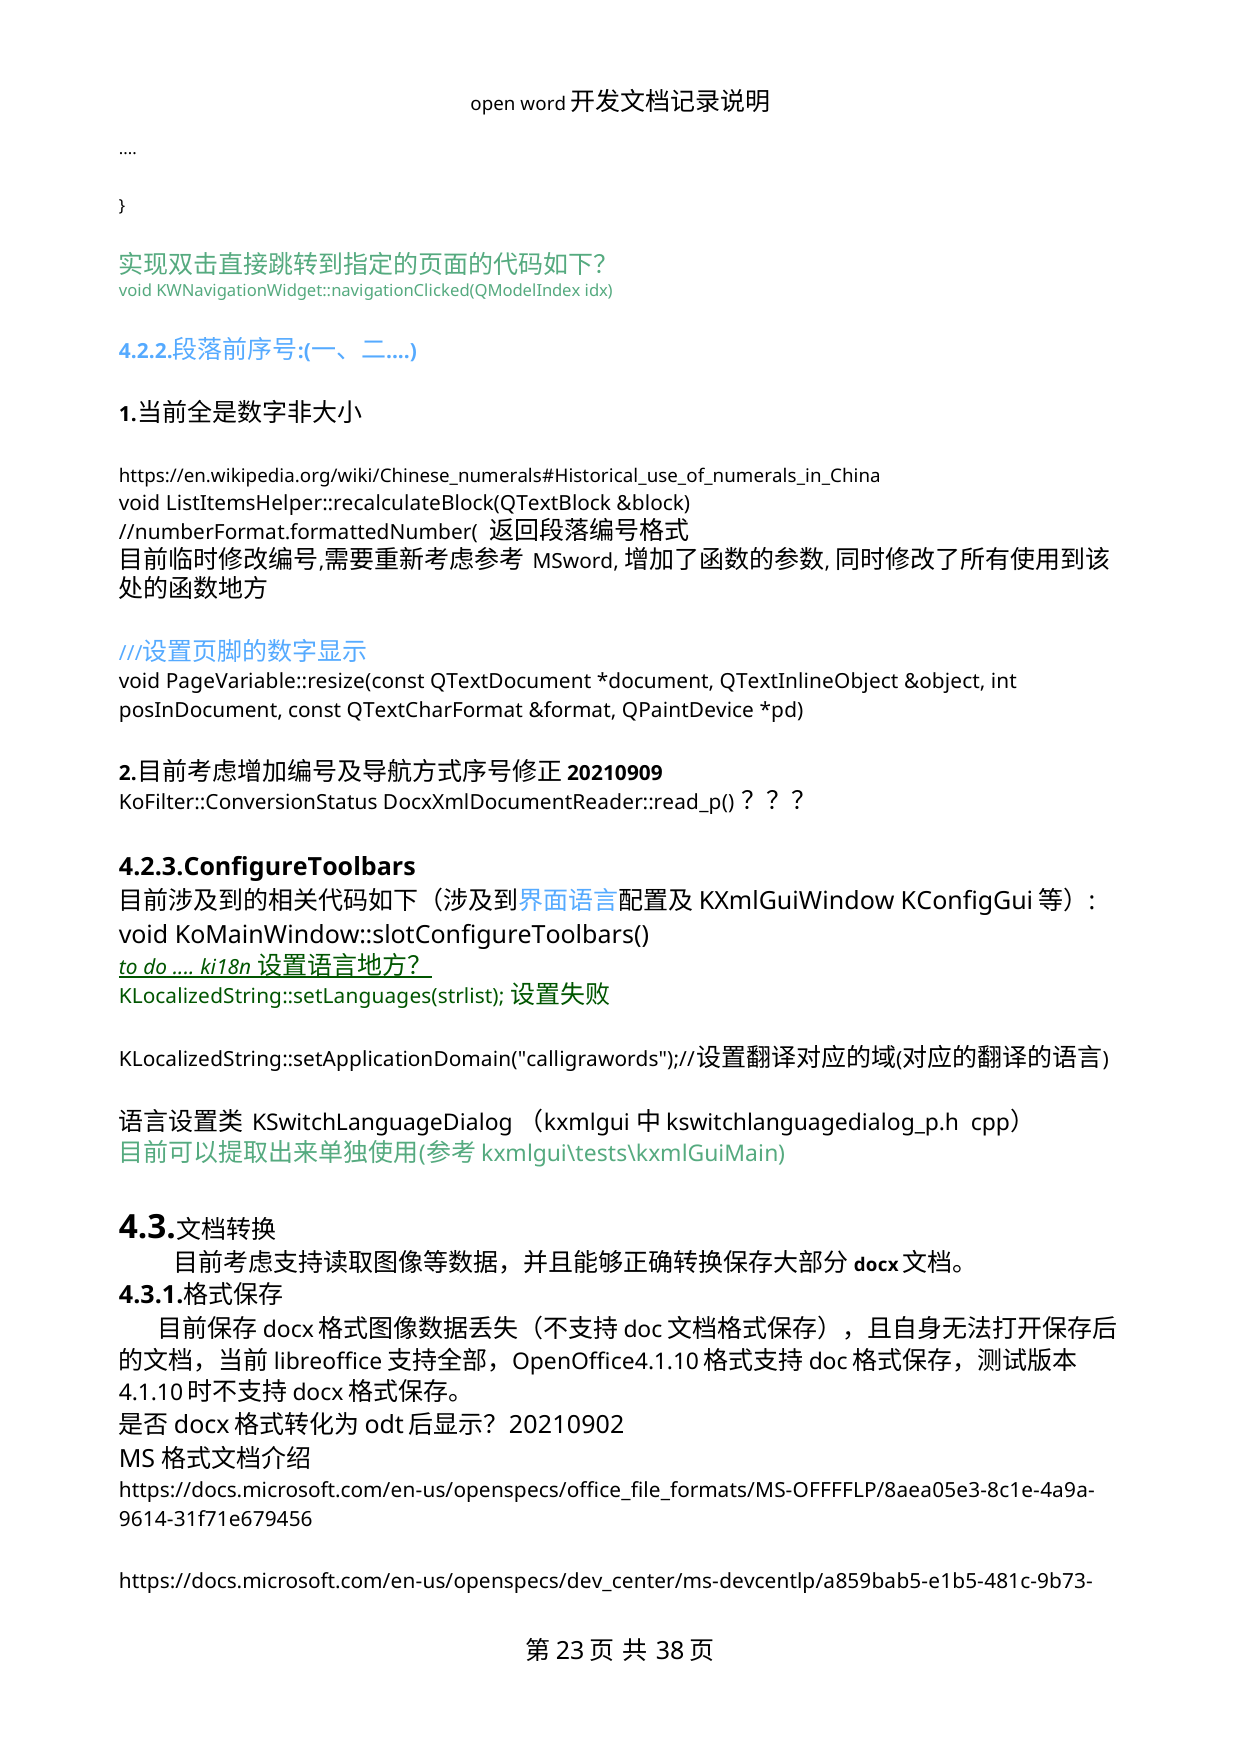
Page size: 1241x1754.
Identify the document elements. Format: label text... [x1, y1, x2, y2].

text void KoMainWindow::slotConfigureToolbars() [119, 917, 1121, 951]
subtitle 文档转换 [119, 1202, 1121, 1248]
text 是否docx格式转化为odt后显示？20210902 [119, 1407, 1121, 1441]
text 目前保存docx格式图像数据丢失（不支持doc文档格式保存），且自身无法打开保存后的文档，当前libreoffice支持全部，OpenOffice4.1.10格式支持doc格式保存，测试版本4.1.10时不支持docx格式保存。 [119, 1311, 1121, 1407]
text void PageVariable::resize(const QTextDocument *document, QTextInlineObject &object, int posInDocument, const QTextCharFormat &format, QPaintDevice *pd) [119, 666, 1121, 723]
text 2.目前考虑增加编号及导航方式序号修正20210909 [119, 757, 1121, 786]
subtitle 格式保存 [119, 1277, 1121, 1311]
text MS 格式文档介绍 [119, 1441, 1121, 1475]
text //numberFormat.formattedNumber( 返回段落编号格式 [119, 516, 1121, 545]
text .... [119, 137, 1121, 160]
text void ListItemsHelper::recalculateBlock(QTextBlock &block) [119, 488, 1121, 516]
text 实现双击直接跳转到指定的页面的代码如下？ [119, 250, 1121, 279]
text 目前考虑支持读取图像等数据，并且能够正确转换保存大部分docx文档。 [119, 1248, 1121, 1277]
text 语言设置类 KSwitchLanguageDialog （kxmlgui 中kswitchlanguagedialog_p.h cpp） [119, 1106, 1121, 1137]
text 1.当前全是数字非大小 [119, 398, 1121, 428]
text } [119, 194, 1121, 216]
text https://en.wikipedia.org/wiki/Chinese_numerals#Historical_use_of_numerals_in_China [119, 462, 1121, 488]
subtitle 段落前序号:(一、二....) [119, 336, 1121, 364]
text KoFilter::ConversionStatus DocxXmlDocumentReader::read_p() ？？？ [119, 786, 1121, 815]
text KLocalizedString::setApplicationDomain("calligrawords");//设置翻译对应的域(对应的翻译的语言) [119, 1043, 1121, 1072]
text KLocalizedString::setLanguages(strlist); 设置失败 [119, 980, 1121, 1009]
text 目前涉及到的相关代码如下（涉及到界面语言配置及KXmlGuiWindow KConfigGui等）: [119, 883, 1121, 917]
text https://docs.microsoft.com/en-us/openspecs/dev_center/ms-devcentlp/a859bab5-e1b5-481c-9b73- [119, 1566, 1121, 1595]
text 目前临时修改编号,需要重新考虑参考 MSword, 增加了函数的参数, 同时修改了所有使用到该处的函数地方 [119, 545, 1121, 603]
text https://docs.microsoft.com/en-us/openspecs/office_file_formats/MS-OFFFFLP/8aea05e3-8c1e-4a9a-9614-31f71e679456 [119, 1475, 1121, 1532]
text 目前可以提取出来单独使用(参考kxmlgui\tests\kxmlGuiMain) [119, 1137, 1121, 1168]
text to do .... ki18n 设置语言地方？ [119, 951, 1121, 980]
subtitle ConfigureToolbars [119, 849, 1121, 883]
text ///设置页脚的数字显示 [119, 637, 1121, 666]
text void KWNavigationWidget::navigationClicked(QModelIndex idx) [119, 279, 1121, 302]
